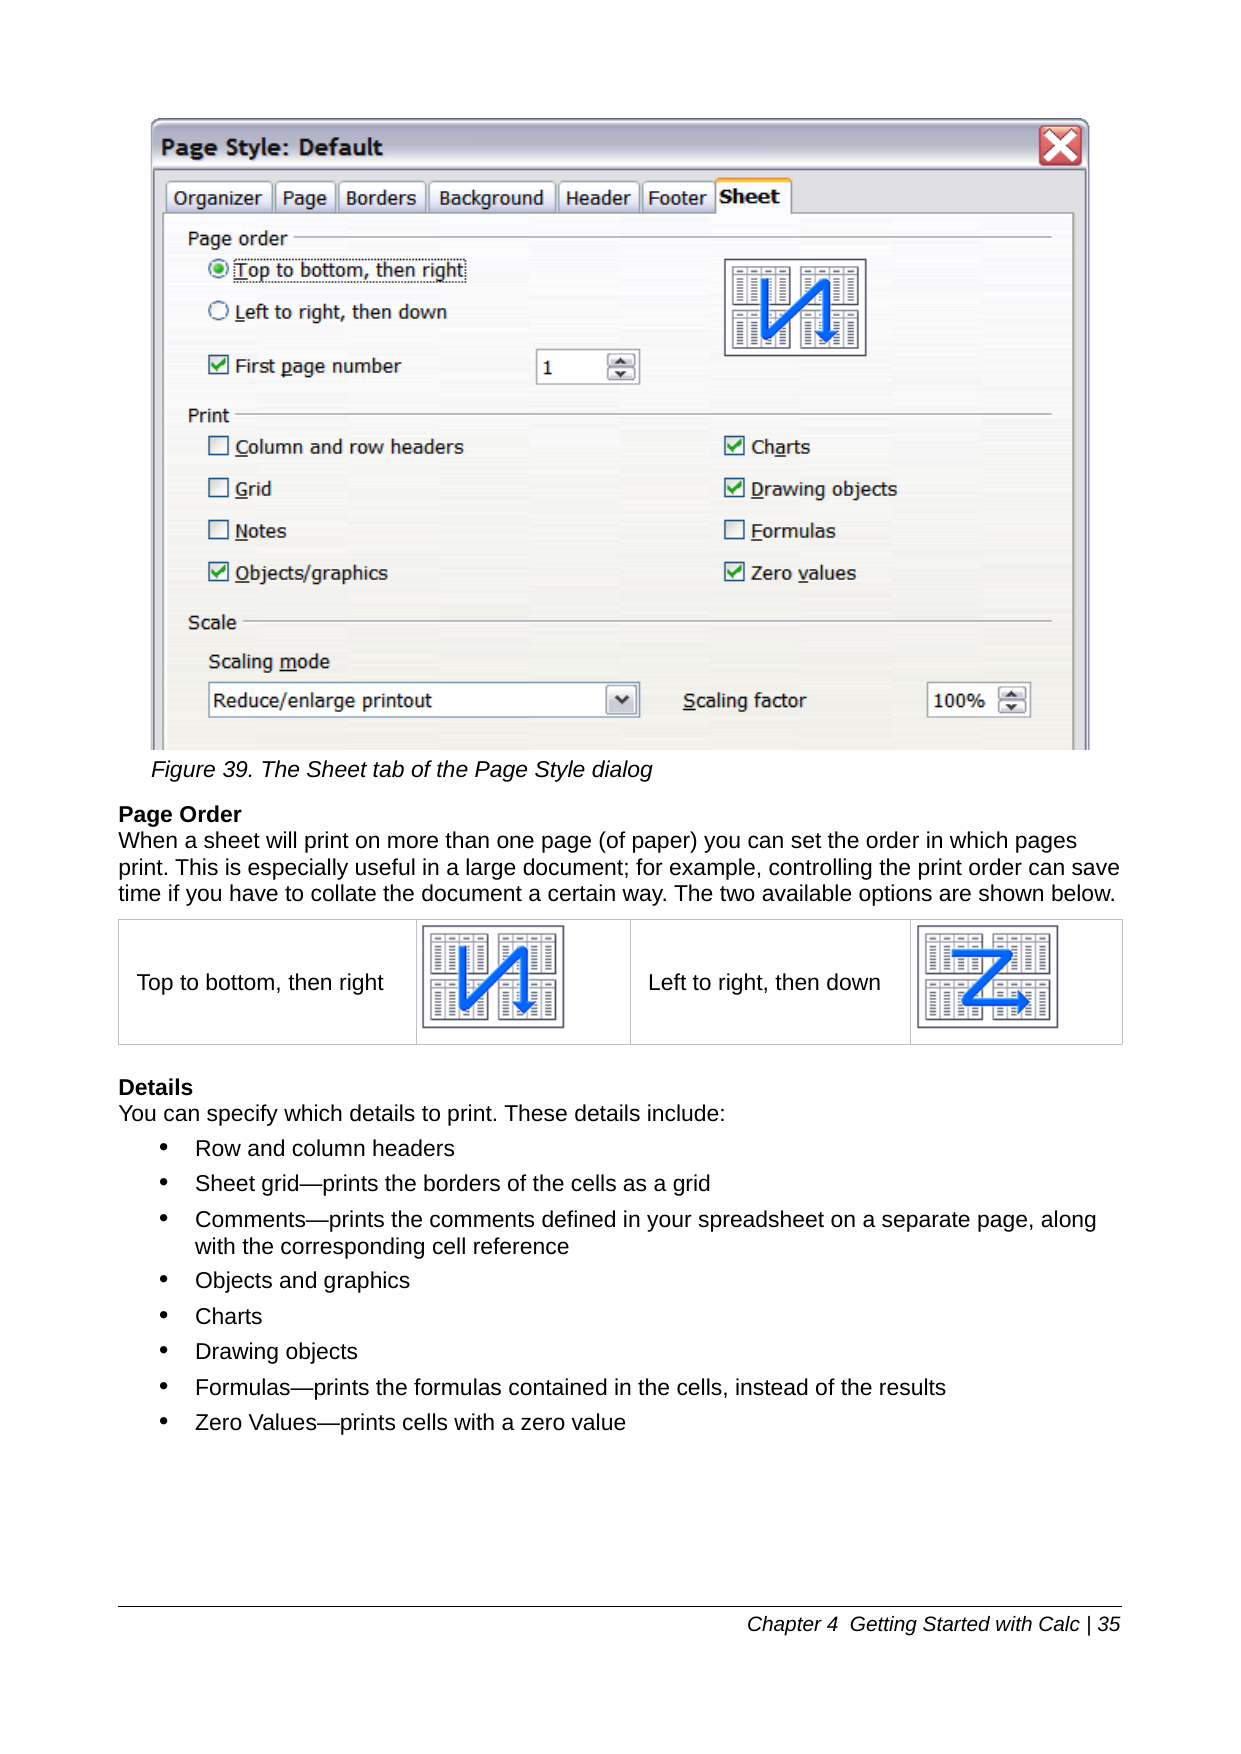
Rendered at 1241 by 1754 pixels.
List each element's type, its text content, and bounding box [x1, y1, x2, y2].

table_header Left to right, then down [631, 920, 910, 1044]
list Formulas—prints the formulas contained in the cells, instead of the results [156, 1372, 1122, 1401]
list You can specify which details to print. These details include: [118, 1100, 1122, 1126]
text Figure 99. The Sheet tab of the Page Style dialog [151, 756, 1089, 783]
list Charts [156, 1301, 1122, 1330]
picture [150, 118, 1090, 750]
text Page Order [118, 801, 1122, 827]
table_header Top to bottom, then right [119, 920, 416, 1044]
picture [916, 925, 1060, 1030]
table_header [417, 920, 630, 1044]
table_header [911, 920, 1122, 1044]
text Details [118, 1074, 1122, 1100]
list Drawing objects [156, 1336, 1122, 1366]
list Zero Values—prints cells with a zero value [156, 1407, 1122, 1436]
picture [422, 925, 566, 1030]
list Row and column headers [156, 1133, 1122, 1162]
text When a sheet will print on more than one page (of paper) you can set the order in which pages print. This is especially useful in a large document; for example, controlling the print order can save time if you have to collate the document a certain way. The two available options are shown below. [118, 827, 1122, 907]
list Sheet grid—prints the borders of the cells as a grid [156, 1168, 1122, 1197]
list Comments—prints the comments defined in your spreadsheet on a separate page, along with the corresponding cell reference [156, 1204, 1122, 1259]
list Objects and graphics [156, 1266, 1122, 1295]
